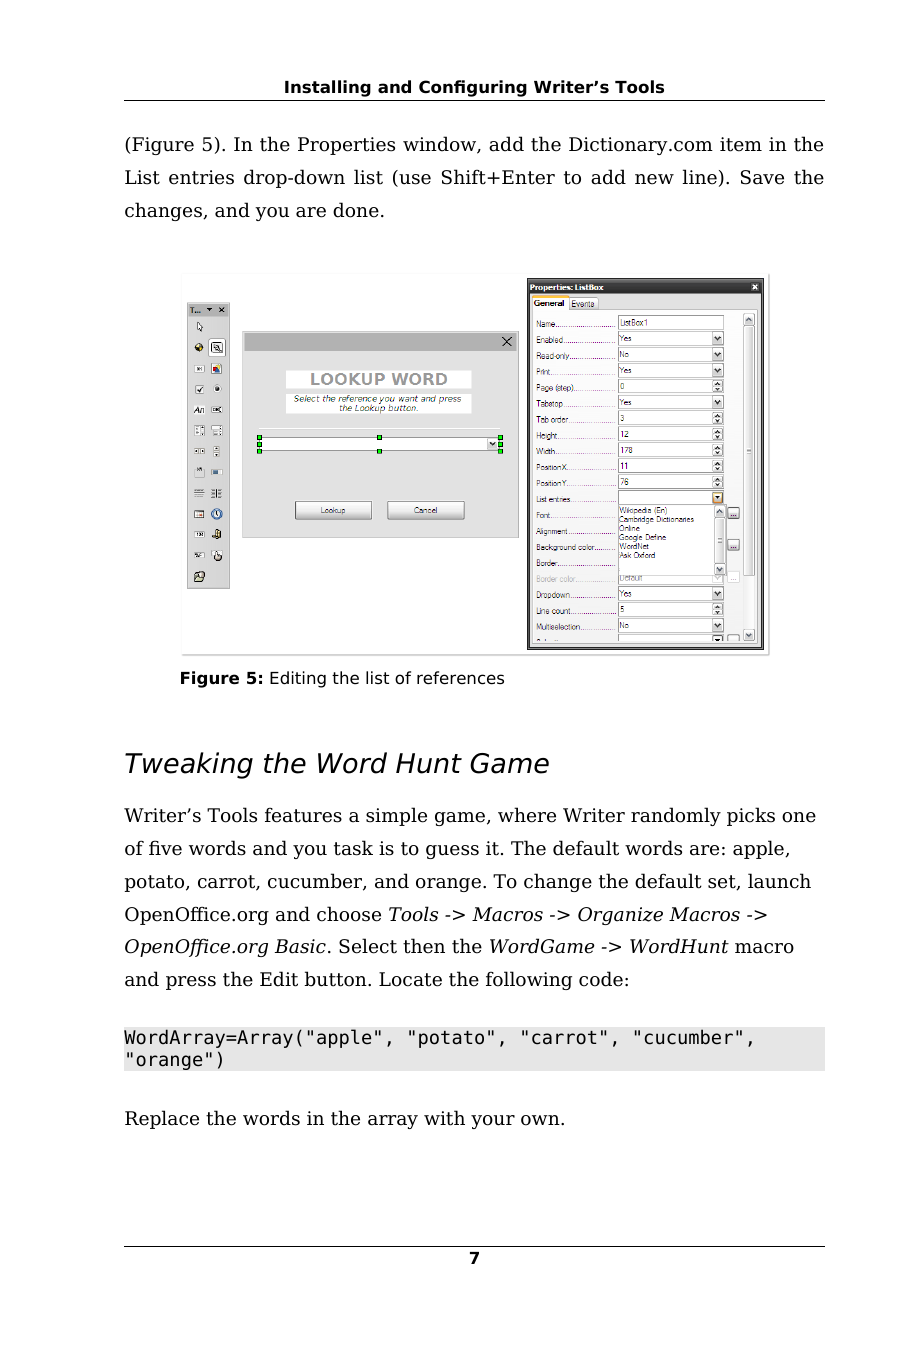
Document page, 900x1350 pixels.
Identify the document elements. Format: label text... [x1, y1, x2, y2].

text (Figure 5). In the Properties window, add the Dictionary.com item in the List entries drop-down list (use Shift+Enter to add new line). Save the changes, and you are done. [124, 134, 825, 221]
picture [179, 271, 770, 657]
subtitle Tweaking the Word Hunt Game [124, 749, 825, 780]
text WordArray=Array("apple", "potato", "carrot", "cucumber", "orange") [124, 1027, 825, 1071]
text Replace the words in the array with your own. [124, 1108, 825, 1130]
text Figure 5: Editing the list of references [179, 657, 770, 688]
text Writer’s Tools features a simple game, where Writer randomly picks one of five words and you task is to guess it. The default words are: apple, potato, carrot, cucumber, and orange. To change the default set, launch OpenOffice.org and choose Tools -> Macros -> Organize Macros -> OpenOffice.org Basic. Select then the WordGame -> WordHunt macro and press the Edit button. Locate the following code: [124, 805, 825, 991]
